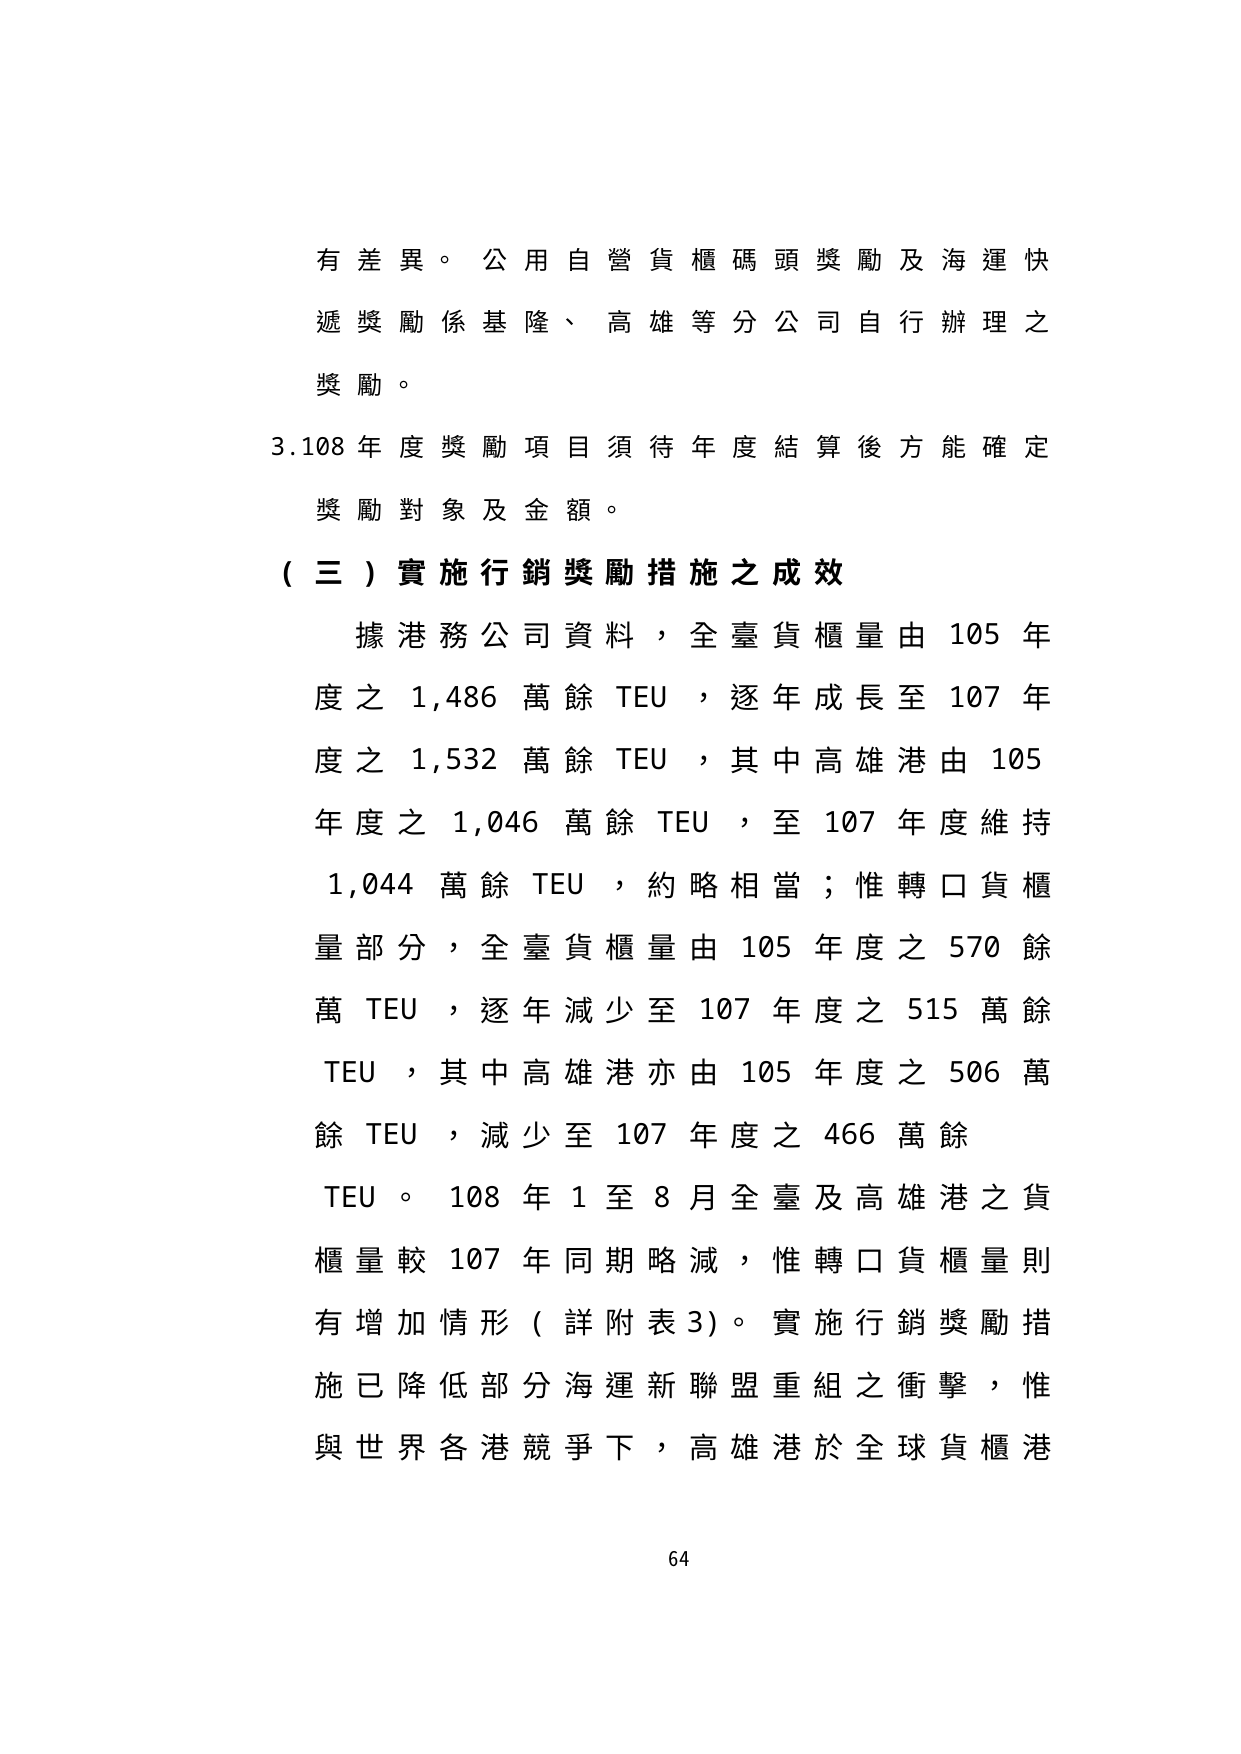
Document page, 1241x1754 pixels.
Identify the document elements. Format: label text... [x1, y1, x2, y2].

text 3.108年度獎勵項目須待年度結算後方能確定獎勵對象及金額。 [257, 404, 1058, 529]
text 據港務公司資料，全臺貨櫃量由105年度之1,486萬餘TEU，逐年成長至107年度之1,532萬餘TEU，其中高雄港由105年度之1,046萬餘TEU，至107年度維持1,044萬餘TEU，約略相當；惟轉口貨櫃量部分，全臺貨櫃量由105年度之570餘萬TEU，逐年減少至107年度之515萬餘TEU，其中高雄港亦由105年度之506萬餘TEU，減少至107年度之466萬餘TEU。108年1至8月全臺及高雄港之貨櫃量較107年同期略減，惟轉口貨櫃量則有增加情形(詳附表3)。實施行銷獎勵措施已降低部分海運新聯盟重組之衝擊，惟與世界各港競爭下，高雄港於全球貨櫃港 [271, 592, 1058, 1467]
text (三)實施行銷獎勵措施之成效 [242, 529, 1058, 592]
text 有差異。公用自營貨櫃碼頭獎勵及海運快遞獎勵係基隆、高雄等分公司自行辦理之獎勵。 [257, 217, 1058, 404]
